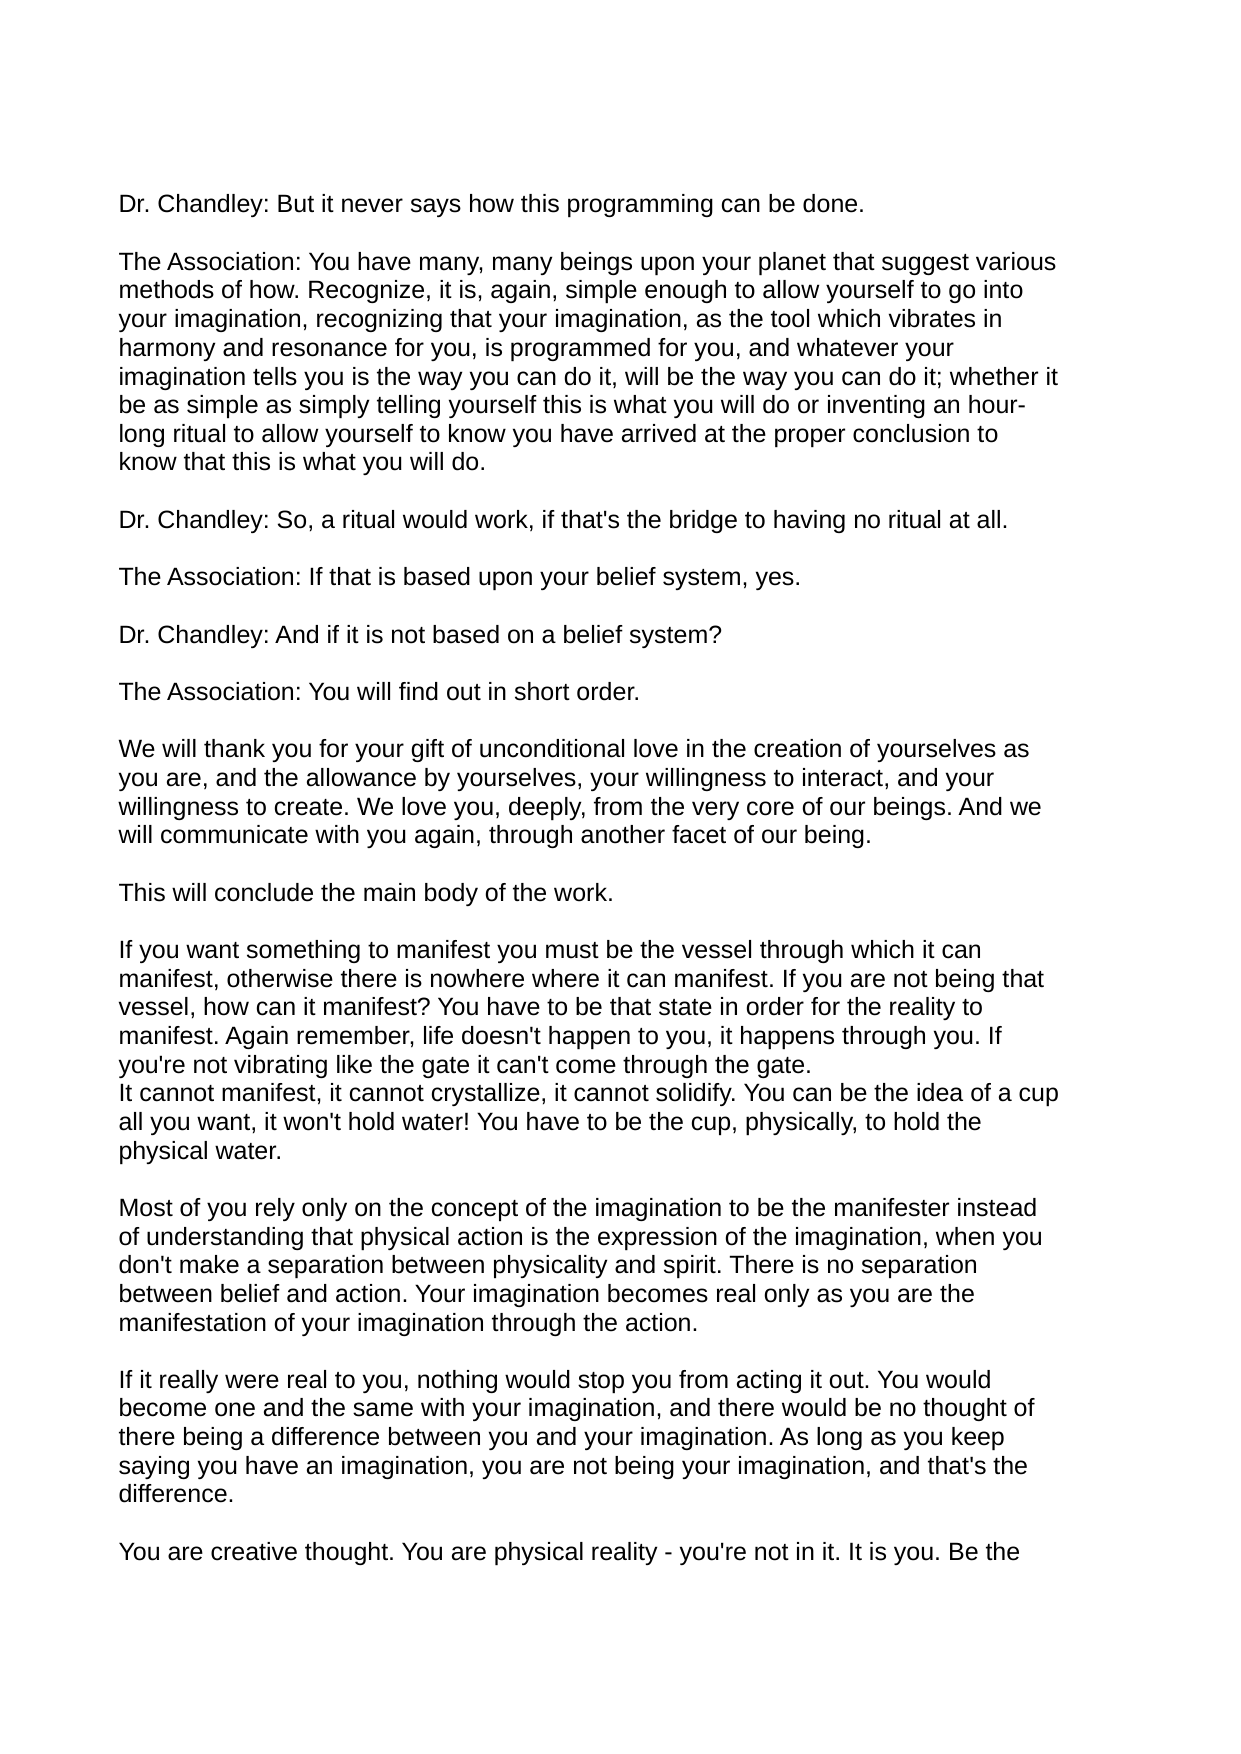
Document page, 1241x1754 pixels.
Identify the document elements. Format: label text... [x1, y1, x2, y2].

text If it really were real to you, nothing would stop you from acting it out. You would [118, 1365, 1240, 1394]
text This will conclude the main body of the work. [118, 878, 1240, 907]
text willingness to create. We love you, deeply, from the very core of our beings. And we [118, 792, 1240, 821]
text Most of you rely only on the concept of the imagination to be the manifester instead [118, 1193, 1240, 1222]
text you're not vibrating like the gate it can't come through the gate. [118, 1050, 1240, 1079]
text of understanding that physical action is the expression of the imagination, when you [118, 1222, 1240, 1251]
text become one and the same with your imagination, and there would be no thought of [118, 1394, 1240, 1423]
text be as simple as simply telling yourself this is what you will do or inventing an hour- [118, 391, 1240, 419]
text The Association: You have many, many beings upon your planet that suggest various [118, 247, 1240, 276]
text methods of how. Recognize, it is, again, simple enough to allow yourself to go into [118, 276, 1240, 305]
text Dr. Chandley: But it never says how this programming can be done. [118, 190, 1240, 219]
text Dr. Chandley: So, a ritual would work, if that's the bridge to having no ritual at all. [118, 505, 1240, 534]
text between belief and action. Your imagination becomes real only as you are the [118, 1279, 1240, 1308]
text It cannot manifest, it cannot crystallize, it cannot solidify. You can be the idea of a cup [118, 1079, 1240, 1107]
text imagination tells you is the way you can do it, will be the way you can do it; whether it [118, 362, 1240, 391]
text manifest. Again remember, life doesn't happen to you, it happens through you. If [118, 1022, 1240, 1050]
text long ritual to allow yourself to know you have arrived at the proper conclusion to [118, 419, 1240, 448]
text vessel, how can it manifest? You have to be that state in order for the reality to [118, 993, 1240, 1022]
text your imagination, recognizing that your imagination, as the tool which vibrates in [118, 305, 1240, 333]
text If you want something to manifest you must be the vessel through which it can [118, 936, 1240, 964]
text manifest, otherwise there is nowhere where it can manifest. If you are not being that [118, 964, 1240, 993]
text don't make a separation between physicality and spirit. There is no separation [118, 1251, 1240, 1279]
text difference. [118, 1480, 1240, 1508]
text will communicate with you again, through another facet of our being. [118, 821, 1240, 849]
text you are, and the allowance by yourselves, your willingness to interact, and your [118, 763, 1240, 792]
text harmony and resonance for you, is programmed for you, and whatever your [118, 333, 1240, 362]
text physical water. [118, 1136, 1240, 1165]
text You are creative thought. You are physical reality - you're not in it. It is you. Be the [118, 1537, 1240, 1566]
text all you want, it won't hold water! You have to be the cup, physically, to hold the [118, 1107, 1240, 1136]
text manifestation of your imagination through the action. [118, 1308, 1240, 1337]
text Dr. Chandley: And if it is not based on a belief system? [118, 620, 1240, 649]
text The Association: You will find out in short order. [118, 677, 1240, 706]
text know that this is what you will do. [118, 448, 1240, 477]
text The Association: If that is based upon your belief system, yes. [118, 563, 1240, 591]
text We will thank you for your gift of unconditional love in the creation of yourselves as [118, 735, 1240, 763]
text there being a difference between you and your imagination. As long as you keep [118, 1423, 1240, 1451]
text saying you have an imagination, you are not being your imagination, and that's the [118, 1451, 1240, 1480]
